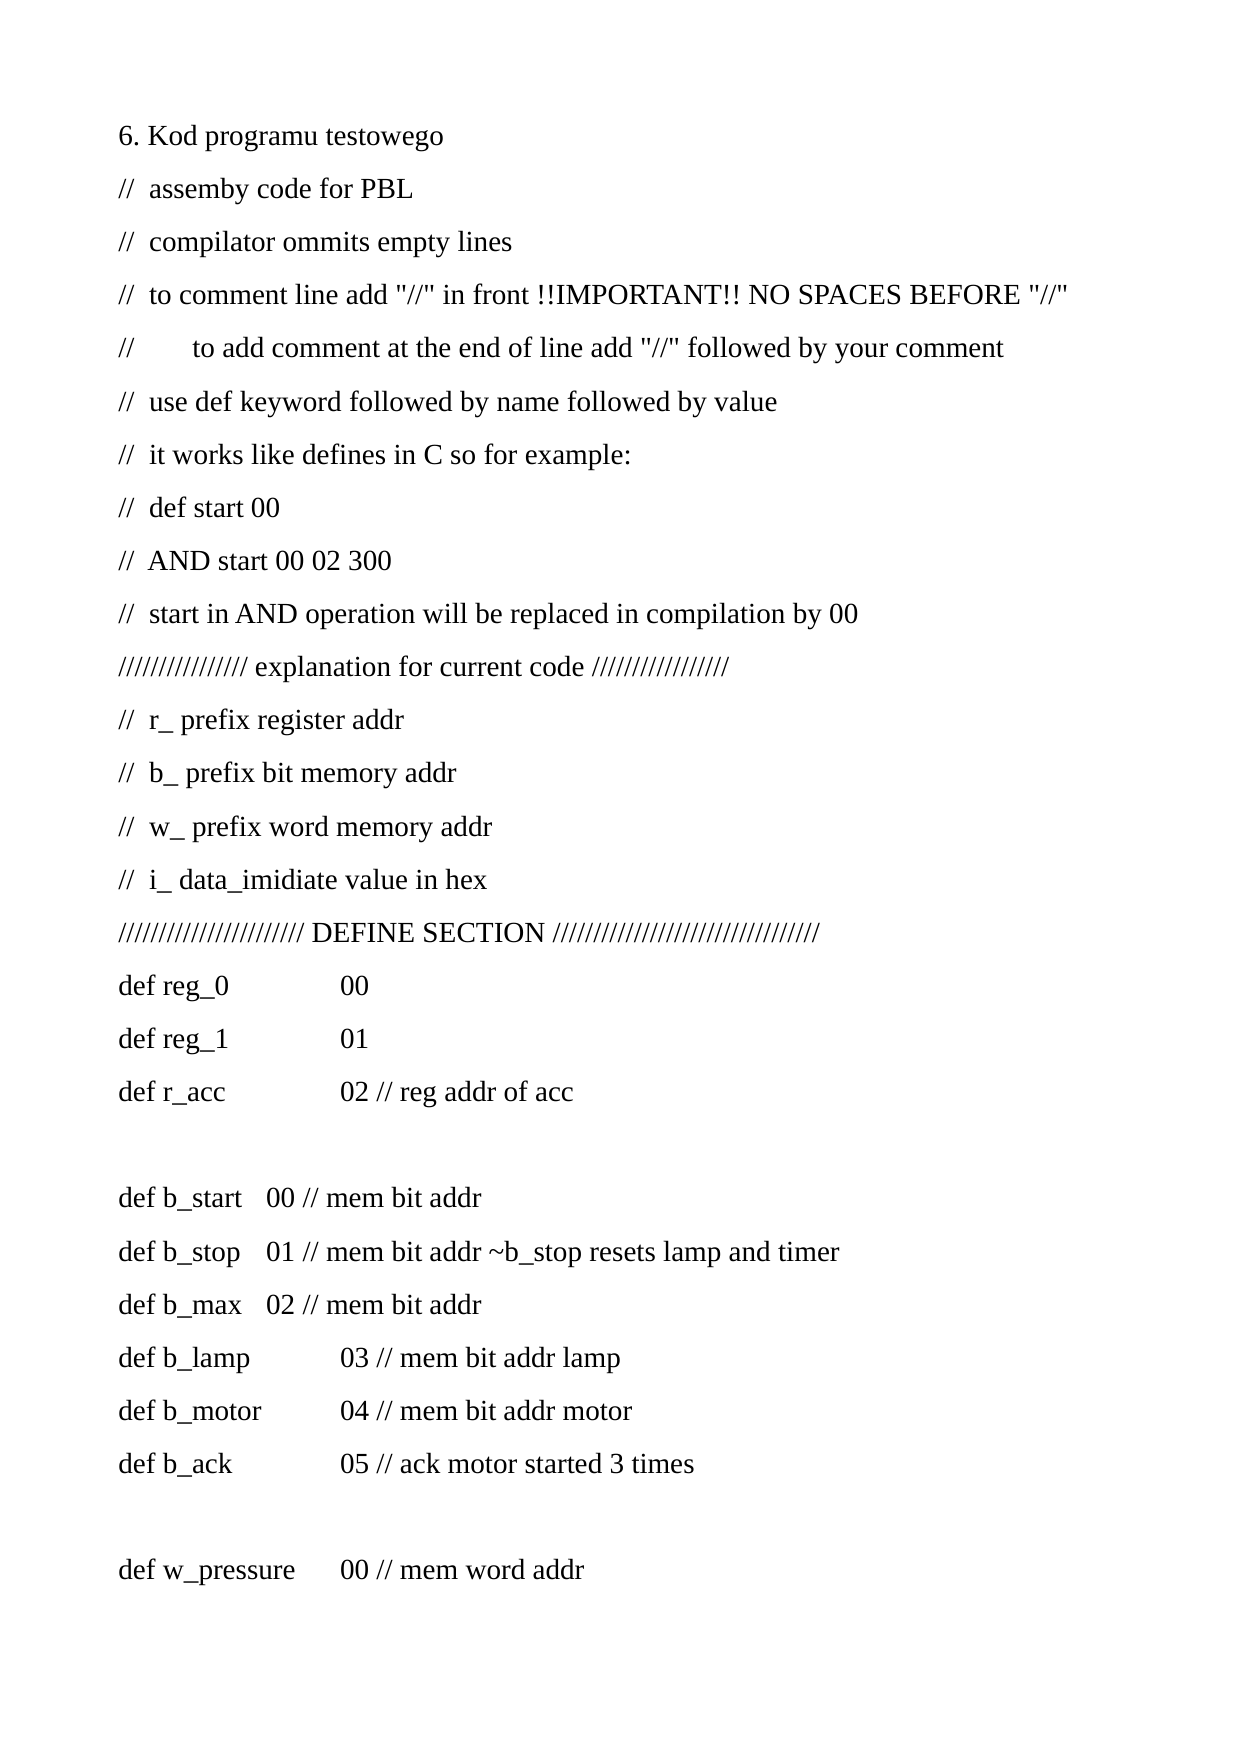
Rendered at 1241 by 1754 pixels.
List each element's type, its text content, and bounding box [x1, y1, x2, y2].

text 6. Kod programu testowego [118, 118, 1122, 152]
text // assemby code for PBL [118, 171, 1122, 205]
text // it works like defines in C so for example: [118, 437, 1122, 470]
text // compilator ommits empty lines [118, 224, 1122, 258]
text def reg_1 01 [118, 1021, 1122, 1055]
text def b_ack 05 // ack motor started 3 times [118, 1446, 1122, 1480]
text // AND start 00 02 300 [118, 543, 1122, 577]
text //////////////// explanation for current code ///////////////// [118, 649, 1122, 683]
text def b_stop 01 // mem bit addr ~b_stop resets lamp and timer [118, 1234, 1122, 1267]
text // r_ prefix register addr [118, 702, 1122, 736]
text // to comment line add "//" in front !!IMPORTANT!! NO SPACES BEFORE "//" [118, 277, 1122, 311]
text def reg_0 00 [118, 968, 1122, 1002]
text def w_pressure 00 // mem word addr [118, 1552, 1122, 1586]
text // w_ prefix word memory addr [118, 809, 1122, 842]
text def r_acc 02 // reg addr of acc [118, 1074, 1122, 1108]
text // i_ data_imidiate value in hex [118, 862, 1122, 895]
text // use def keyword followed by name followed by value [118, 384, 1122, 417]
text def b_lamp 03 // mem bit addr lamp [118, 1340, 1122, 1373]
text // start in AND operation will be replaced in compilation by 00 [118, 596, 1122, 630]
text def b_start 00 // mem bit addr [118, 1181, 1122, 1214]
text /////////////////////// DEFINE SECTION ///////////////////////////////// [118, 915, 1122, 948]
text // b_ prefix bit memory addr [118, 756, 1122, 789]
text // to add comment at the end of line add "//" followed by your comment [118, 331, 1122, 364]
text def b_motor 04 // mem bit addr motor [118, 1393, 1122, 1427]
text def b_max 02 // mem bit addr [118, 1287, 1122, 1320]
text // def start 00 [118, 490, 1122, 523]
